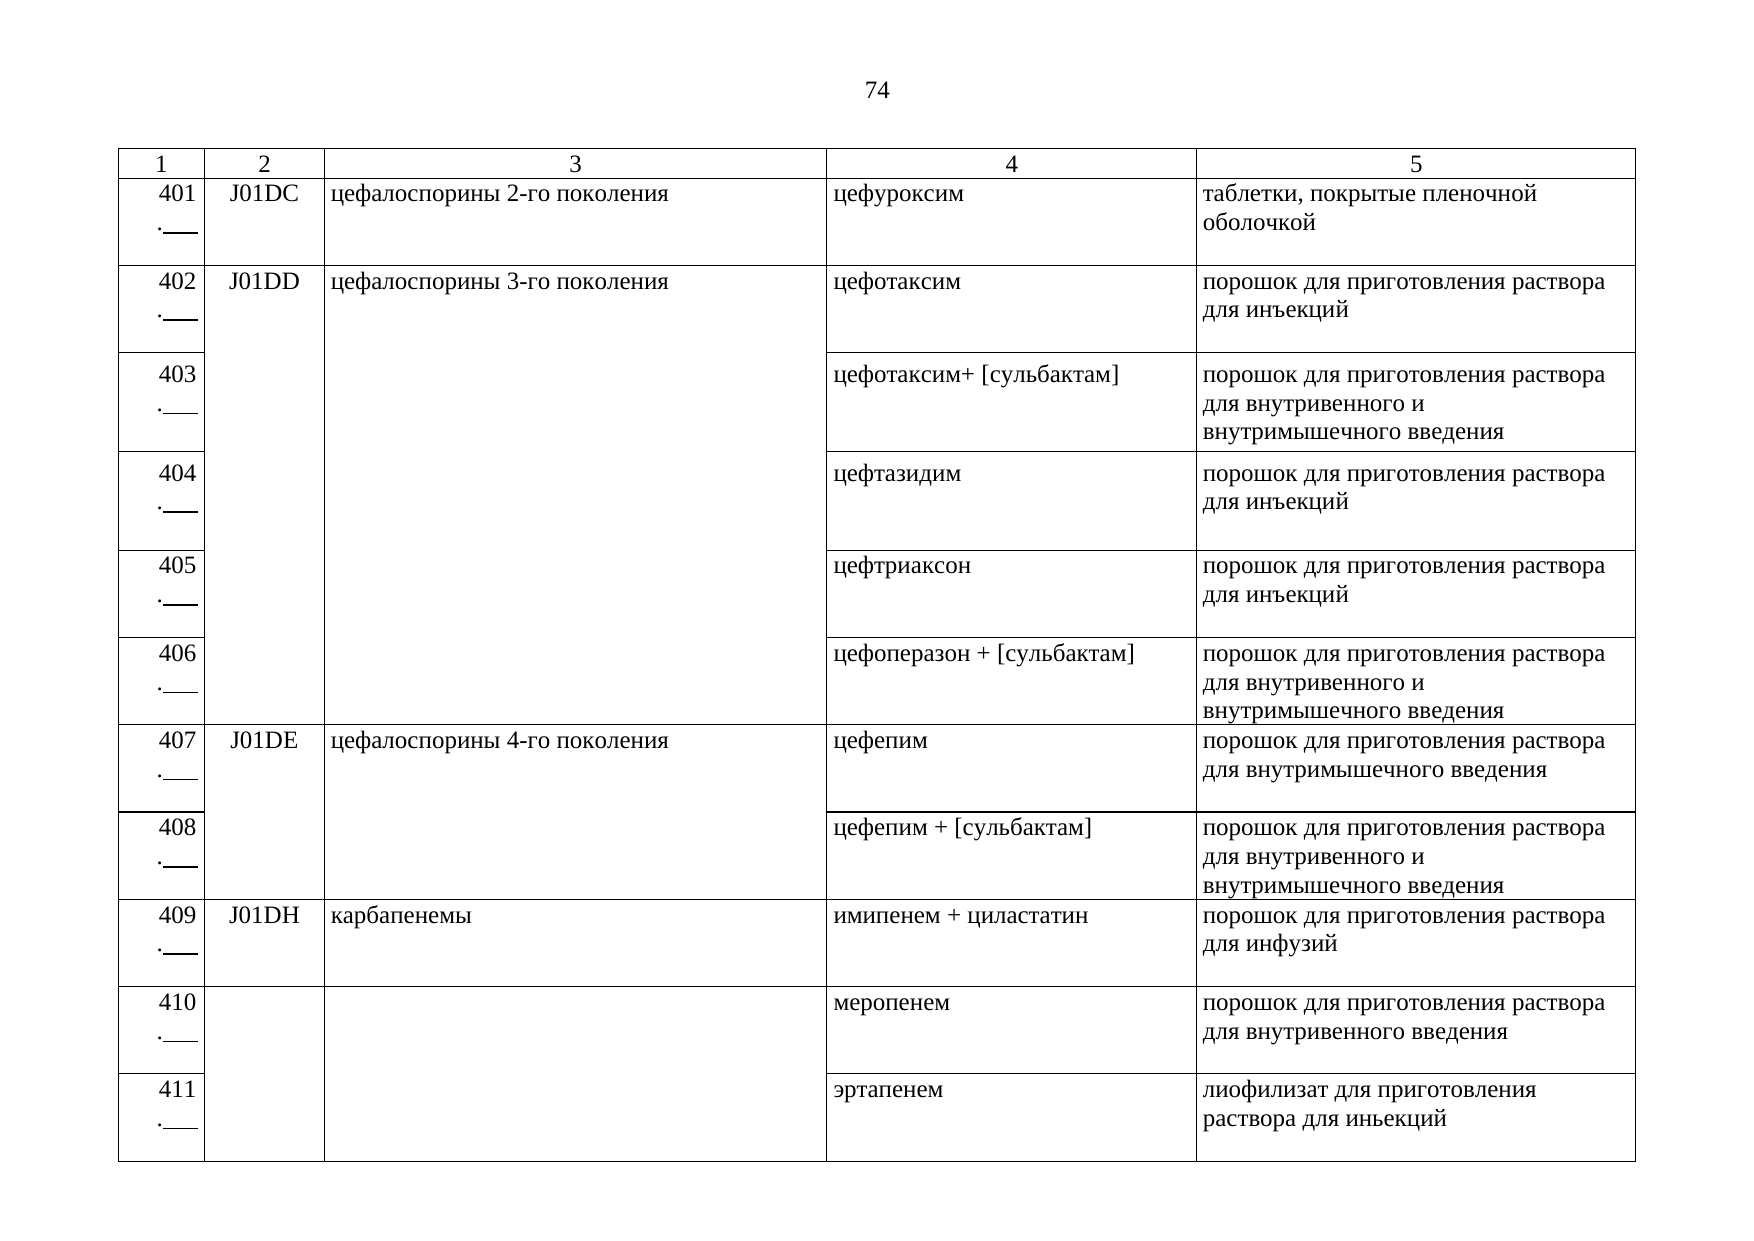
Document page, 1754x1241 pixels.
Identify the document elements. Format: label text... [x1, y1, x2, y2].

table_cell цефуроксим [827, 179, 1196, 265]
table_cell порошок для приготовления раствора для инъекций [1197, 452, 1635, 549]
table_cell цефалоспорины 2-го поколения [325, 179, 826, 265]
table_cell [119, 638, 204, 724]
table_header 2 [205, 149, 324, 177]
table_cell порошок для приготовления раствора для внутривенного и внутримышечного введения [1197, 353, 1635, 451]
table_cell [119, 1074, 204, 1161]
table_cell цефотаксим+ [сульбактам] [827, 353, 1196, 451]
table_cell [205, 1073, 324, 1161]
table_cell J01DЕ [205, 725, 324, 811]
table_cell [325, 637, 826, 724]
table_cell таблетки, покрытые пленочной оболочкой [1197, 179, 1635, 265]
table_header 5 [1197, 149, 1635, 177]
table_header 4 [827, 149, 1196, 177]
table_cell [205, 451, 324, 549]
table_cell J01DD [205, 266, 324, 352]
table_cell лиофилизат для приготовления раствора для иньекций [1197, 1074, 1635, 1161]
table_cell [325, 352, 826, 451]
table_header 3 [325, 149, 826, 177]
table_cell [205, 637, 324, 724]
table_cell J01DC [205, 179, 324, 265]
table_cell цефоперазон + [сульбактам] [827, 638, 1196, 724]
table_cell порошок для приготовления раствора для внутривенного и внутримышечного введения [1197, 638, 1635, 724]
table_cell имипенем + циластатин [827, 900, 1196, 986]
table_cell [119, 725, 204, 811]
table_cell [205, 811, 324, 899]
table_header 1 [119, 149, 204, 177]
table_cell порошок для приготовления раствора для внутривенного и внутримышечного введения [1197, 813, 1635, 899]
table_cell карбапенемы [325, 900, 826, 986]
table_cell цефтазидим [827, 452, 1196, 549]
table_cell порошок для приготовления раствора для внутривенного введения [1197, 987, 1635, 1073]
table_cell [205, 550, 324, 637]
table_cell [119, 813, 204, 899]
table_cell [205, 352, 324, 451]
table_cell [119, 179, 204, 265]
table_cell [119, 900, 204, 986]
table_cell порошок для приготовления раствора для инъекций [1197, 266, 1635, 352]
table_cell [325, 1073, 826, 1161]
table_cell [325, 987, 826, 1073]
table_cell J01DН [205, 900, 324, 986]
table_cell [325, 811, 826, 899]
table_cell цефепим + [сульбактам] [827, 813, 1196, 899]
table_cell цефепим [827, 725, 1196, 811]
table_cell [119, 266, 204, 352]
table_cell порошок для приготовления раствора для внутримышечного введения [1197, 725, 1635, 811]
table_cell порошок для приготовления раствора для инфузий [1197, 900, 1635, 986]
table_cell меропенем [827, 987, 1196, 1073]
table_cell цефотаксим [827, 266, 1196, 352]
table_cell [205, 987, 324, 1073]
table_cell эртапенем [827, 1074, 1196, 1161]
table_cell [325, 550, 826, 637]
table_cell цефтриаксон [827, 551, 1196, 637]
table_cell [119, 452, 204, 549]
table_cell [119, 987, 204, 1073]
table_cell [325, 451, 826, 549]
table_cell [119, 353, 204, 451]
table_cell порошок для приготовления раствора для инъекций [1197, 551, 1635, 637]
table_cell цефалоспорины 3-го поколения [325, 266, 826, 352]
table_cell цефалоспорины 4-го поколения [325, 725, 826, 811]
table_cell [119, 551, 204, 637]
